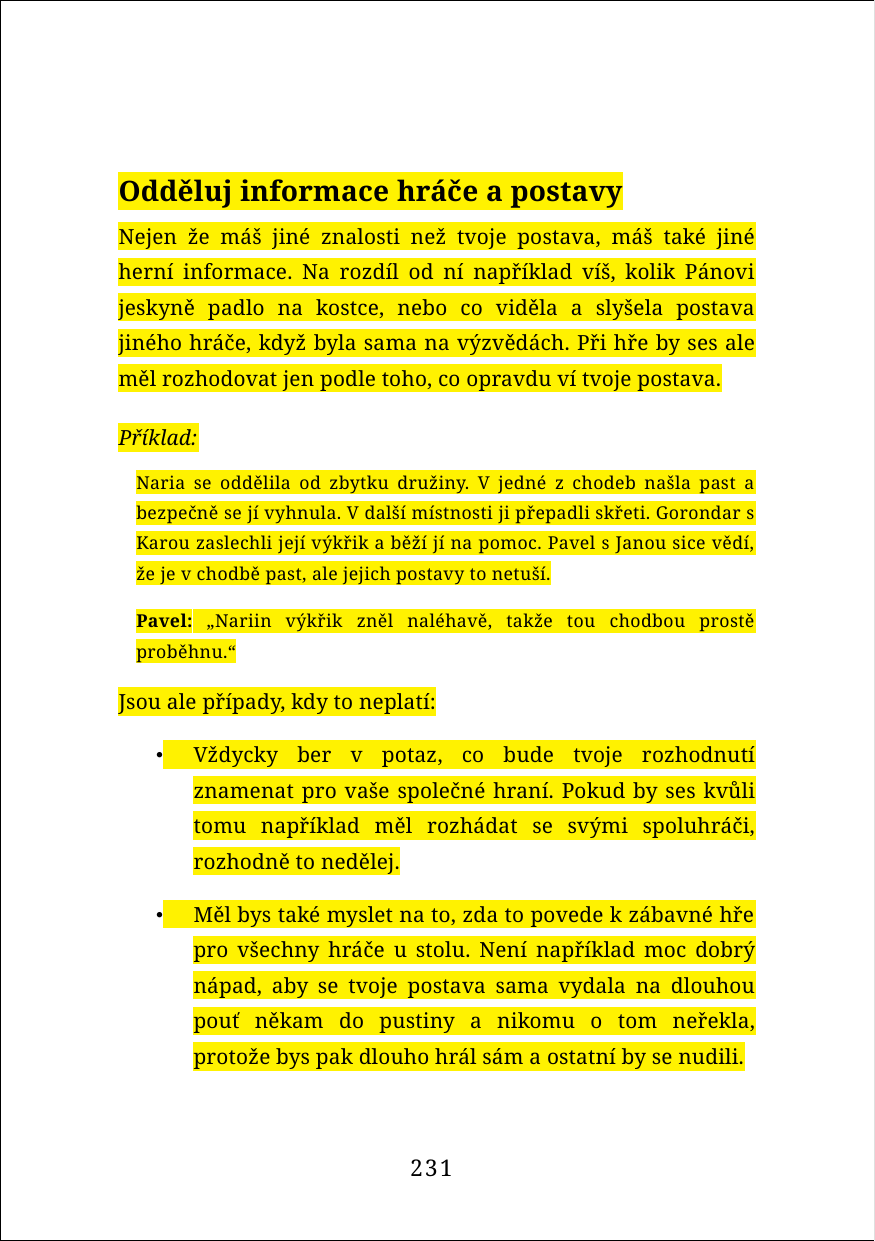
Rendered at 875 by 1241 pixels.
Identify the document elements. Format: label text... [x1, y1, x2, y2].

list Vždycky ber v potaz, co bude tvoje rozhodnutí znamenat pro vaše společné hraní. Pokud by ses kvůli tomu například měl rozhádat se svými spoluhráči, rozhodně to nedělej. [156, 740, 756, 875]
text Pavel: „Nariin výkřik zněl naléhavě, takže tou chodbou prostě proběhnu.“ [136, 609, 756, 663]
text Příklad: [118, 423, 756, 452]
list Měl bys také myslet na to, zda to povede k zábavné hře pro všechny hráče u stolu. Není například moc dobrý nápad, aby se tvoje postava sama vydala na dlouhou pouť někam do pustiny a nikomu o tom neřekla, protože bys pak dlouho hrál sám a ostatní by se nudili. [156, 900, 756, 1071]
text Nejen že máš jiné znalosti než tvoje postava, máš také jiné herní informace. Na rozdíl od ní například víš, kolik Pánovi jeskyně padlo na kostce, nebo co viděla a slyšela postava jiného hráče, když byla sama na výzvědách. Při hře by ses ale měl rozhodovat jen podle toho, co opravdu ví tvoje postava. [118, 222, 756, 392]
text Jsou ale případy, kdy to neplatí: [118, 687, 756, 716]
subtitle Odděluj informace hráče a postavy [118, 172, 756, 210]
text Naria se oddělila od zbytku družiny. V jedné z chodeb našla past a bezpečně se jí vyhnula. V další místnosti ji přepadli skřeti. Gorondar s Karou zaslechli její výkřik a běží jí na pomoc. Pavel s Janou sice vědí, že je v chodbě past, ale jejich postavy to netuší. [136, 470, 756, 585]
